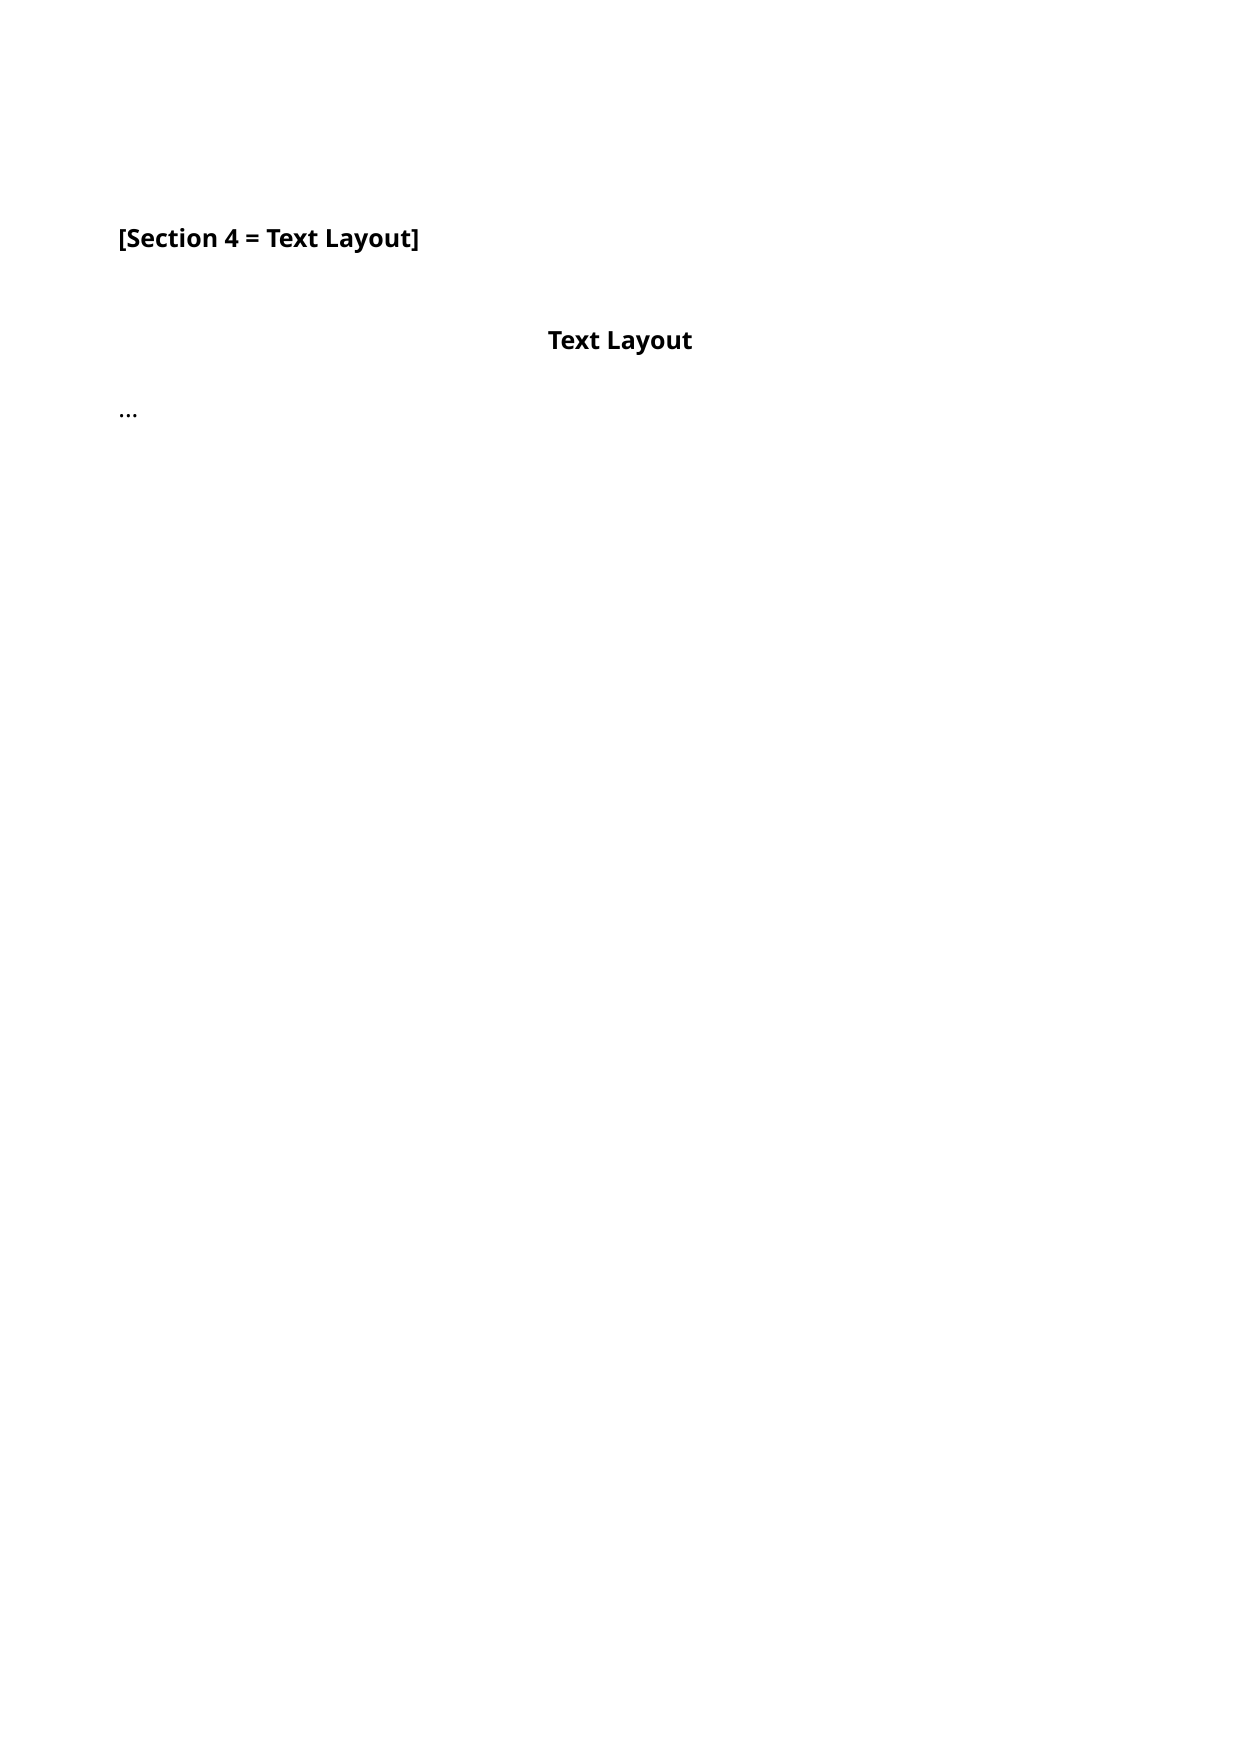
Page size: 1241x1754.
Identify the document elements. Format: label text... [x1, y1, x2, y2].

text ... [118, 391, 1122, 425]
text [Section 4 = Text Layout] [118, 220, 1122, 254]
text Text Layout [118, 322, 1122, 357]
